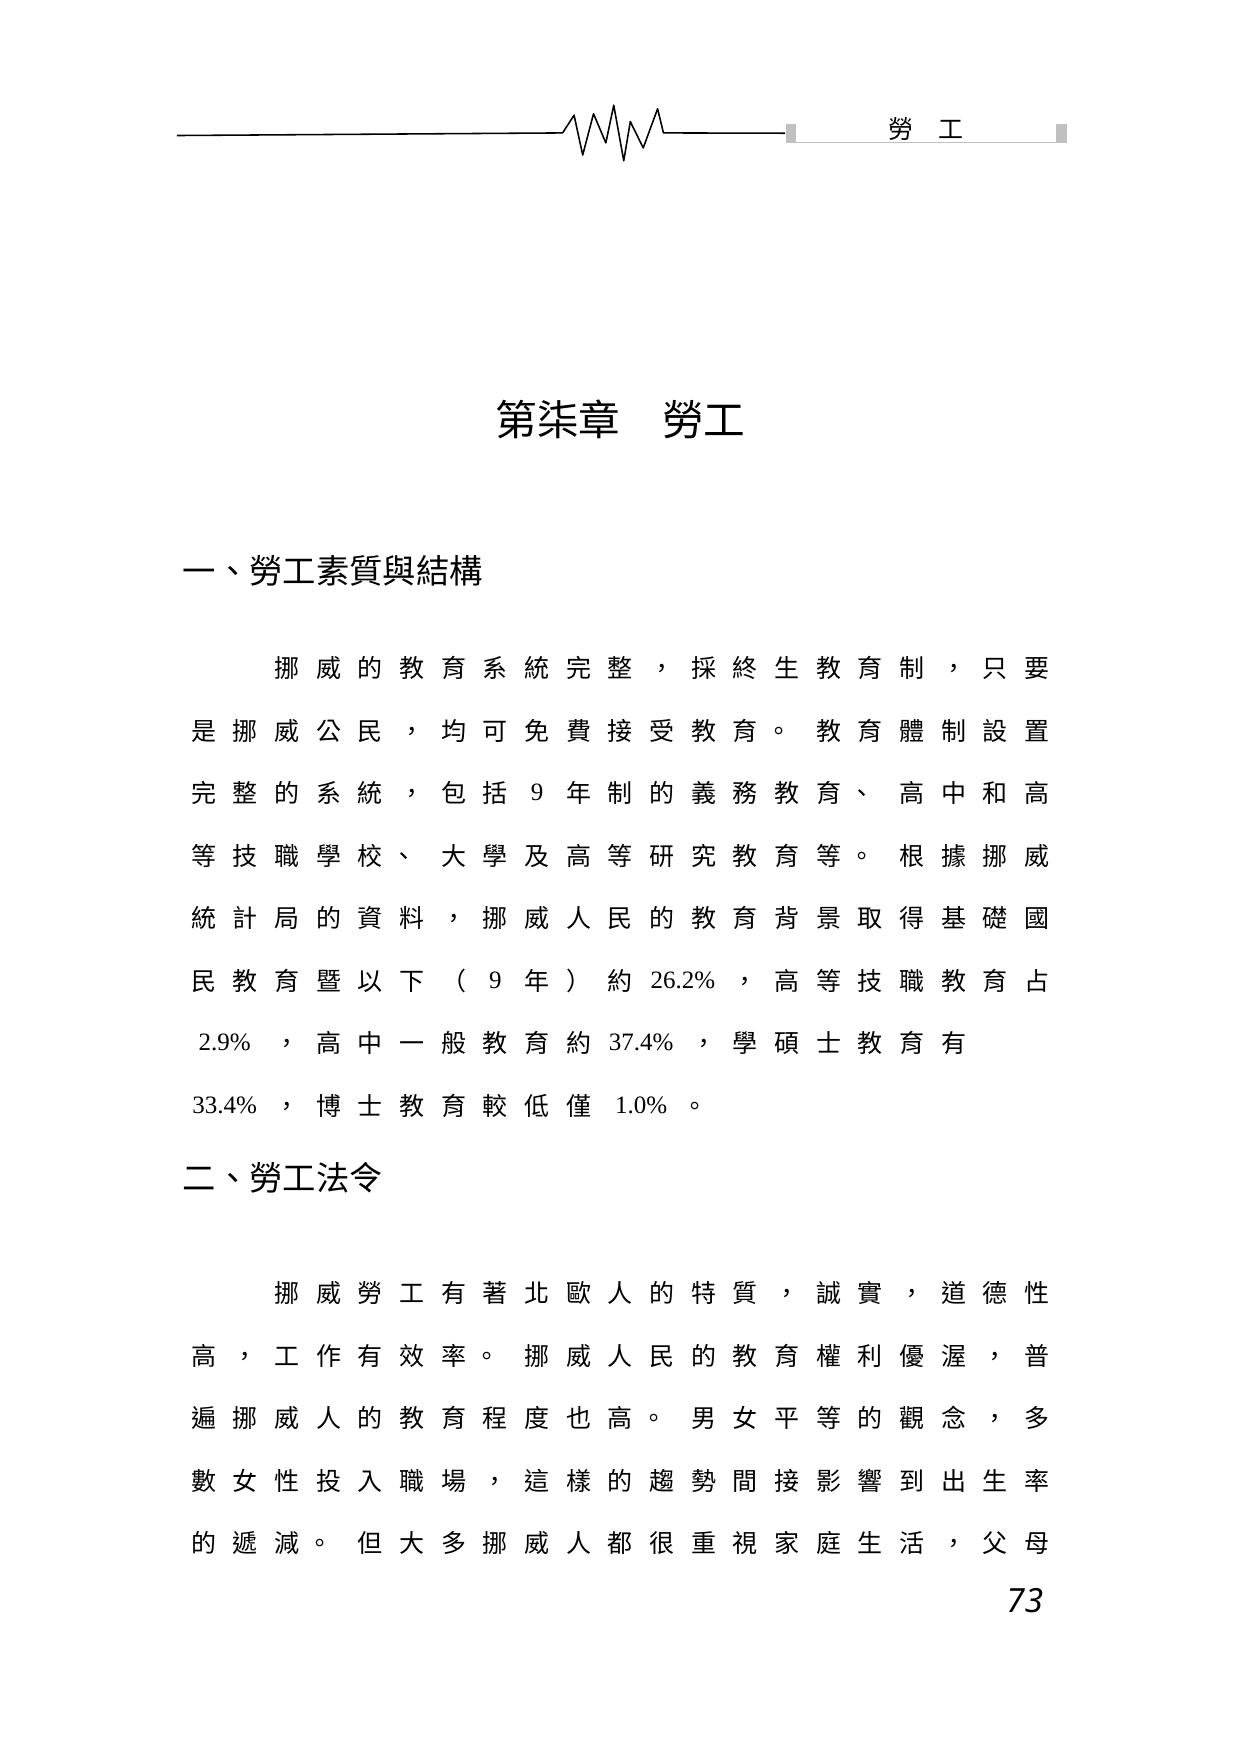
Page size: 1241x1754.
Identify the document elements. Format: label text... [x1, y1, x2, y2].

text 挪威勞工有著北歐人的特質，誠實，道德性高，工作有效率。挪威人民的教育權利優渥，普遍挪威人的教育程度也高。男女平等的觀念，多數女性投入職場，這樣的趨勢間接影響到出生率的遞減。但大多挪威人都很重視家庭生活，父母 [183, 1250, 1058, 1563]
text 二、勞工法令 [183, 1152, 1058, 1200]
text 挪威的教育系統完整，採終生教育制，只要是挪威公民，均可免費接受教育。教育體制設置完整的系統，包括9年制的義務教育、高中和高等技職學校、大學及高等研究教育等。根據挪威統計局的資料，挪威人民的教育背景取得基礎國民教育暨以下（9年）約26.2%，高等技職教育占2.9%，高中一般教育約37.4%，學碩士教育有33.4%，博士教育較低僅1.0%。 [183, 625, 1058, 1125]
text 一、勞工素質與結構 [183, 545, 1058, 593]
text 第柒章 勞工 [183, 375, 1058, 438]
